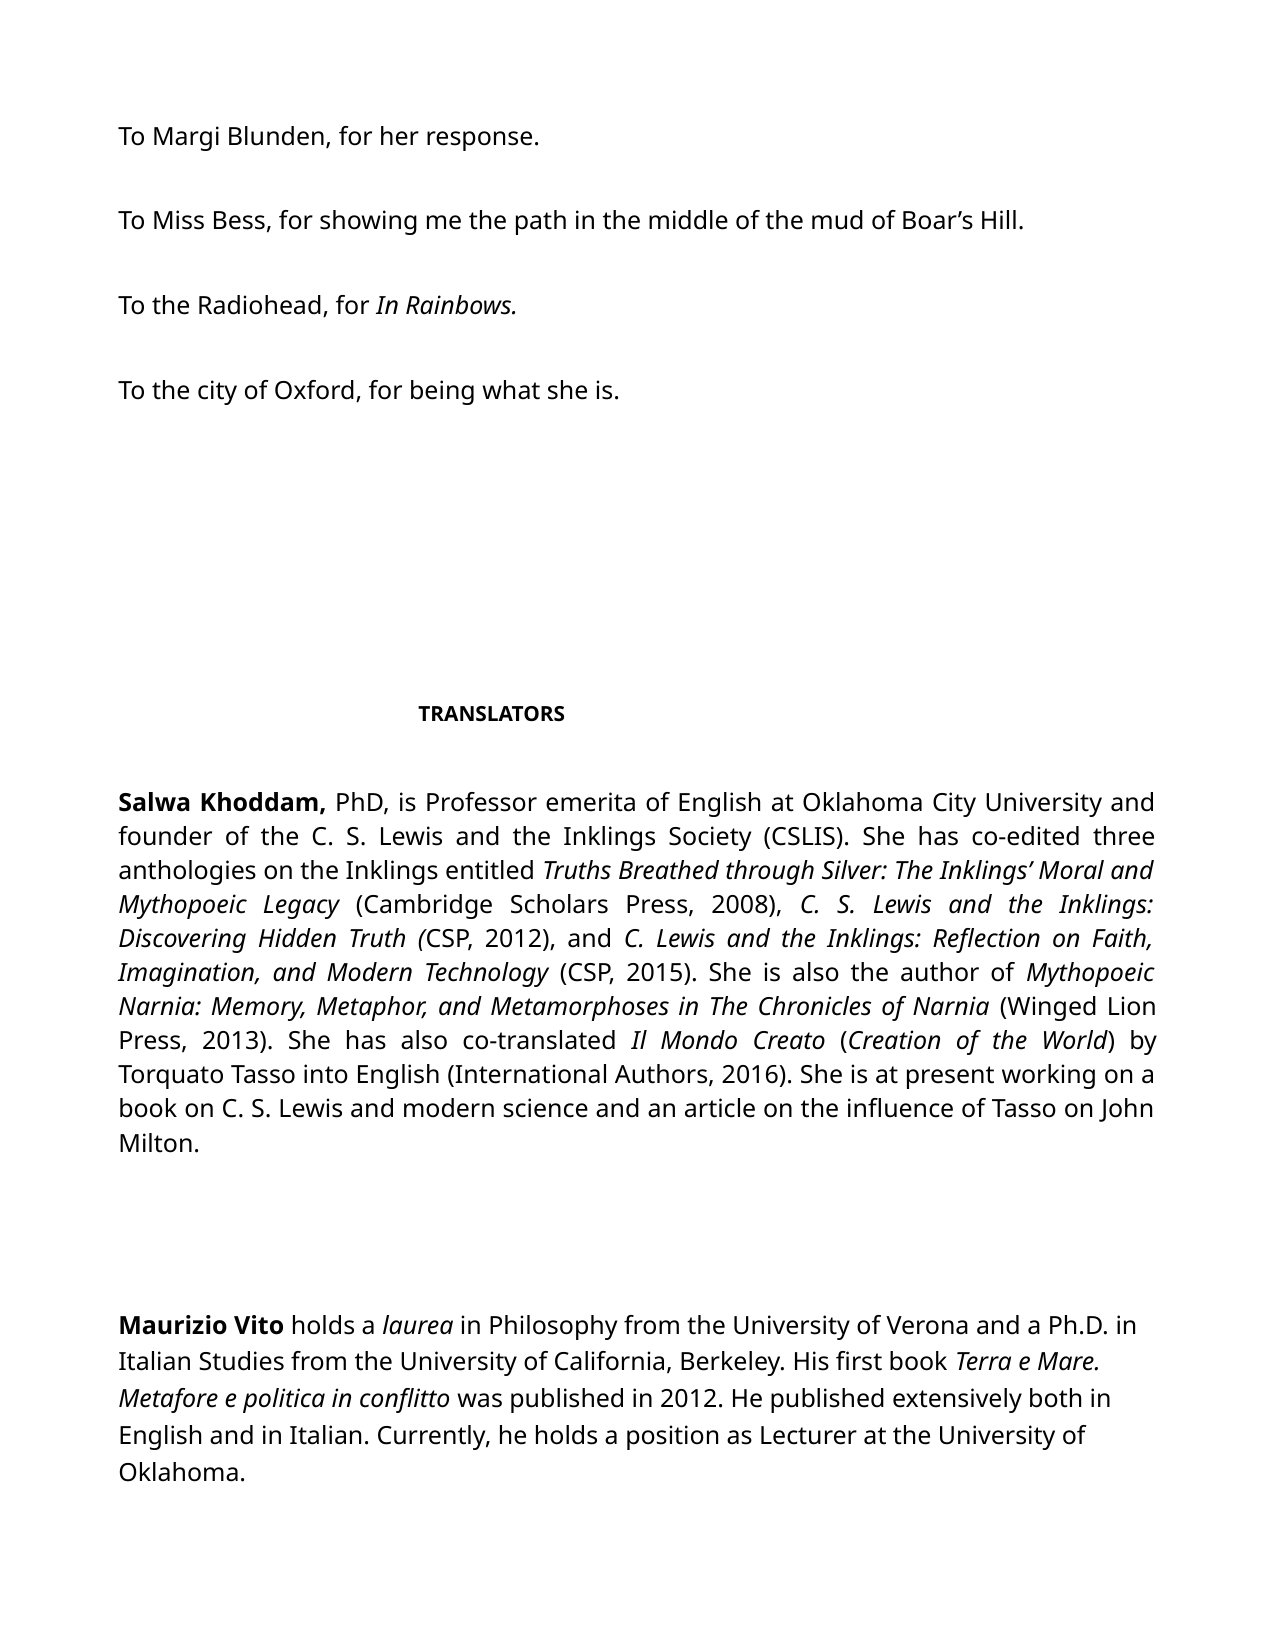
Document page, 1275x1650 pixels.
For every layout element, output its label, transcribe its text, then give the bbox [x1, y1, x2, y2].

text Salwa Khoddam, PhD, is Professor emerita of English at Oklahoma City University and founder of the C. S. Lewis and the Inklings Society (CSLIS). She has co-edited three anthologies on the Inklings entitled Truths Breathed through Silver: The Inklings’ Moral and Mythopoeic Legacy (Cambridge Scholars Press, 2008), C. S. Lewis and the Inklings: Discovering Hidden Truth (CSP, 2012), and C. Lewis and the Inklings: Reflection on Faith, Imagination, and Modern Technology (CSP, 2015). She is also the author of Mythopoeic Narnia: Memory, Metaphor, and Metamorphoses in The Chronicles of Narnia (Winged Lion Press, 2013). She has also co-translated Il Mondo Creato (Creation of the World) by Torquato Tasso into English (International Authors, 2016). She is at present working on a book on C. S. Lewis and modern science and an article on the influence of Tasso on John Milton. [118, 784, 1157, 1159]
text To the city of Oxford, for being what she is. [118, 372, 1157, 407]
text To Margi Blunden, for her response. [118, 118, 1157, 152]
text To Miss Bess, for showing me the path in the middle of the mud of Boar’s Hill. [118, 203, 1157, 237]
text Maurizio Vito holds a laurea in Philosophy from the University of Verona and a Ph.D. in Italian Studies from the University of California, Berkeley. His first book Terra e Mare. Metafore e politica in conflitto was published in 2012. He published extensively both in English and in Italian. Currently, he holds a position as Lecturer at the University of Oklahoma. [118, 1307, 1157, 1488]
text To the Radiohead, for In Rainbows. [118, 288, 1157, 322]
text TRANSLATORS [118, 699, 1157, 728]
